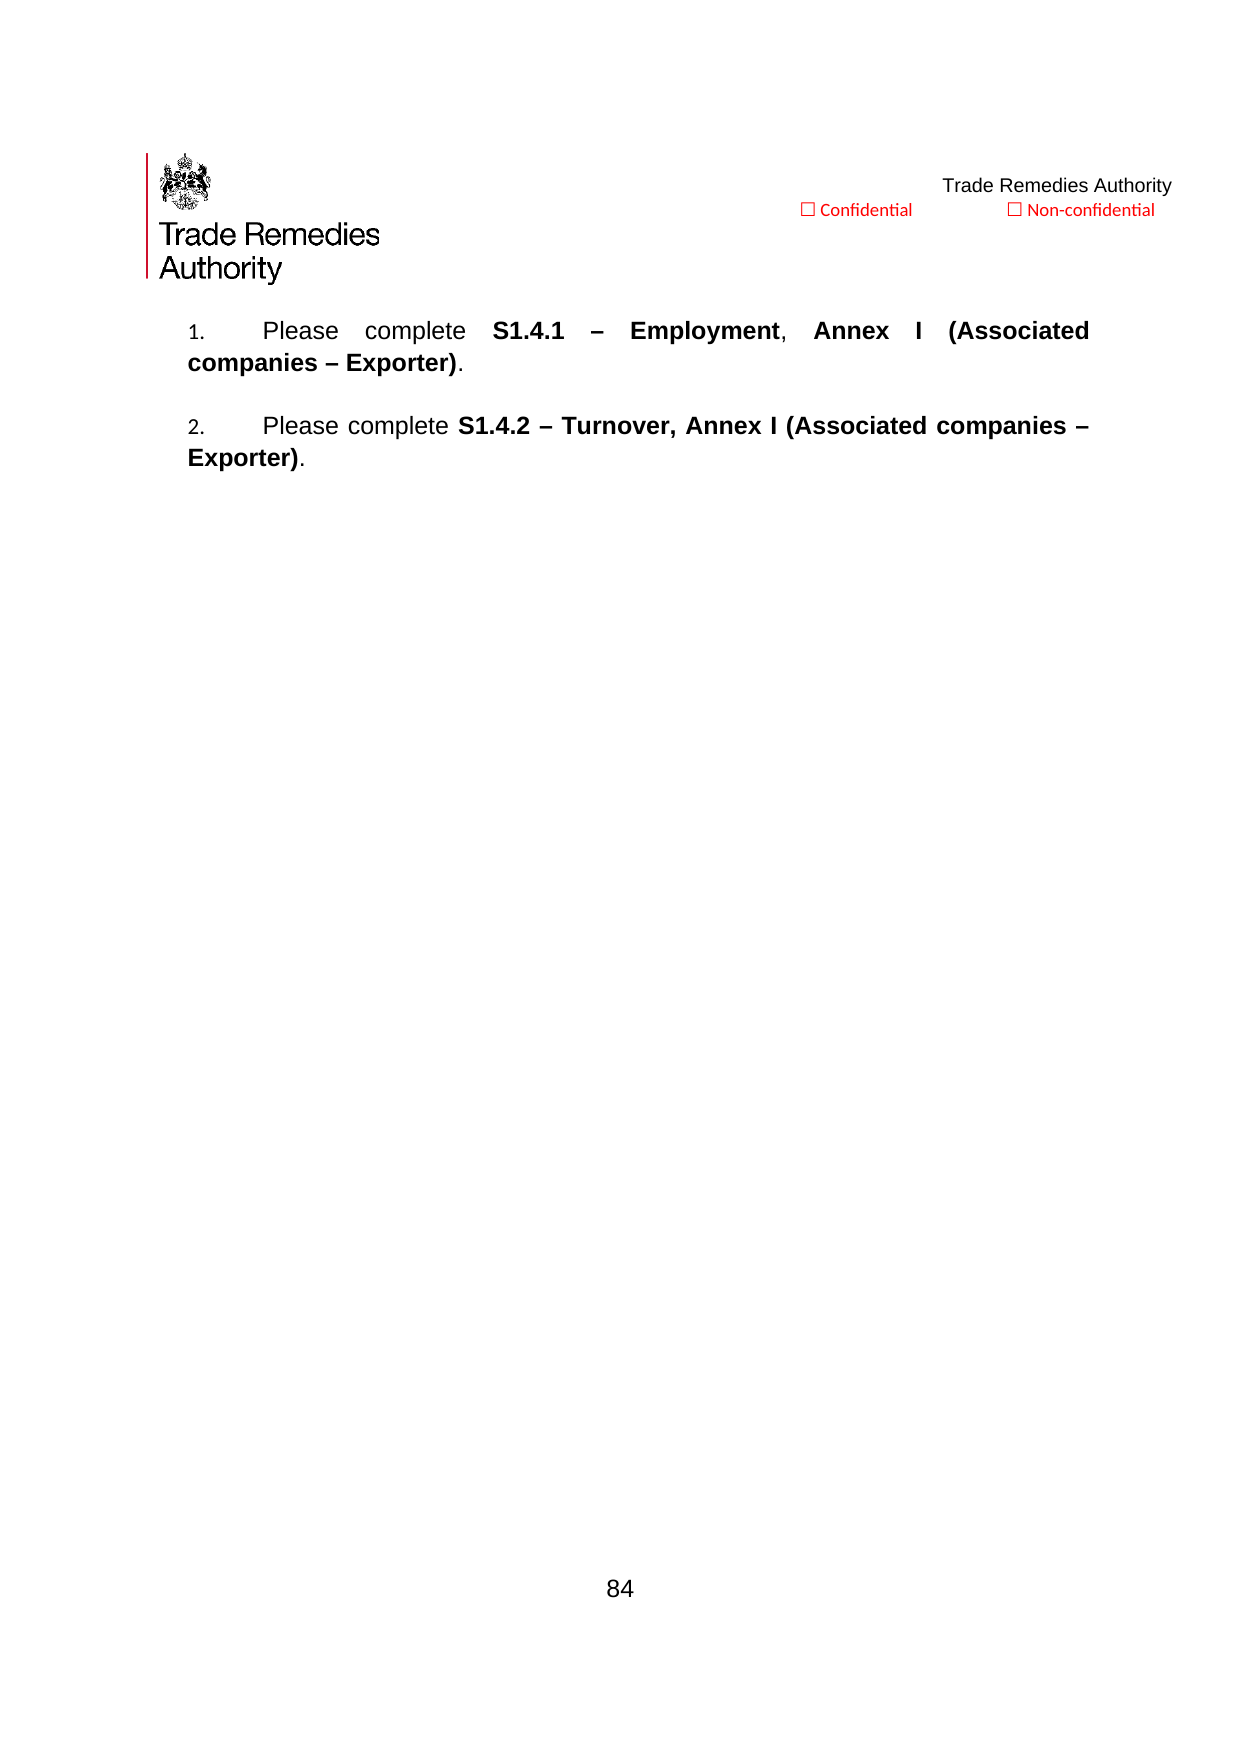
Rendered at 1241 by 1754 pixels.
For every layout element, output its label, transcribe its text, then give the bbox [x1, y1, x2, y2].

list Please complete S1.4.1 – Employment, Annex I (Associated companies – Exporter). [187, 316, 1090, 377]
list Please complete S1.4.2 – Turnover, Annex I (Associated companies – Exporter). [187, 411, 1090, 472]
